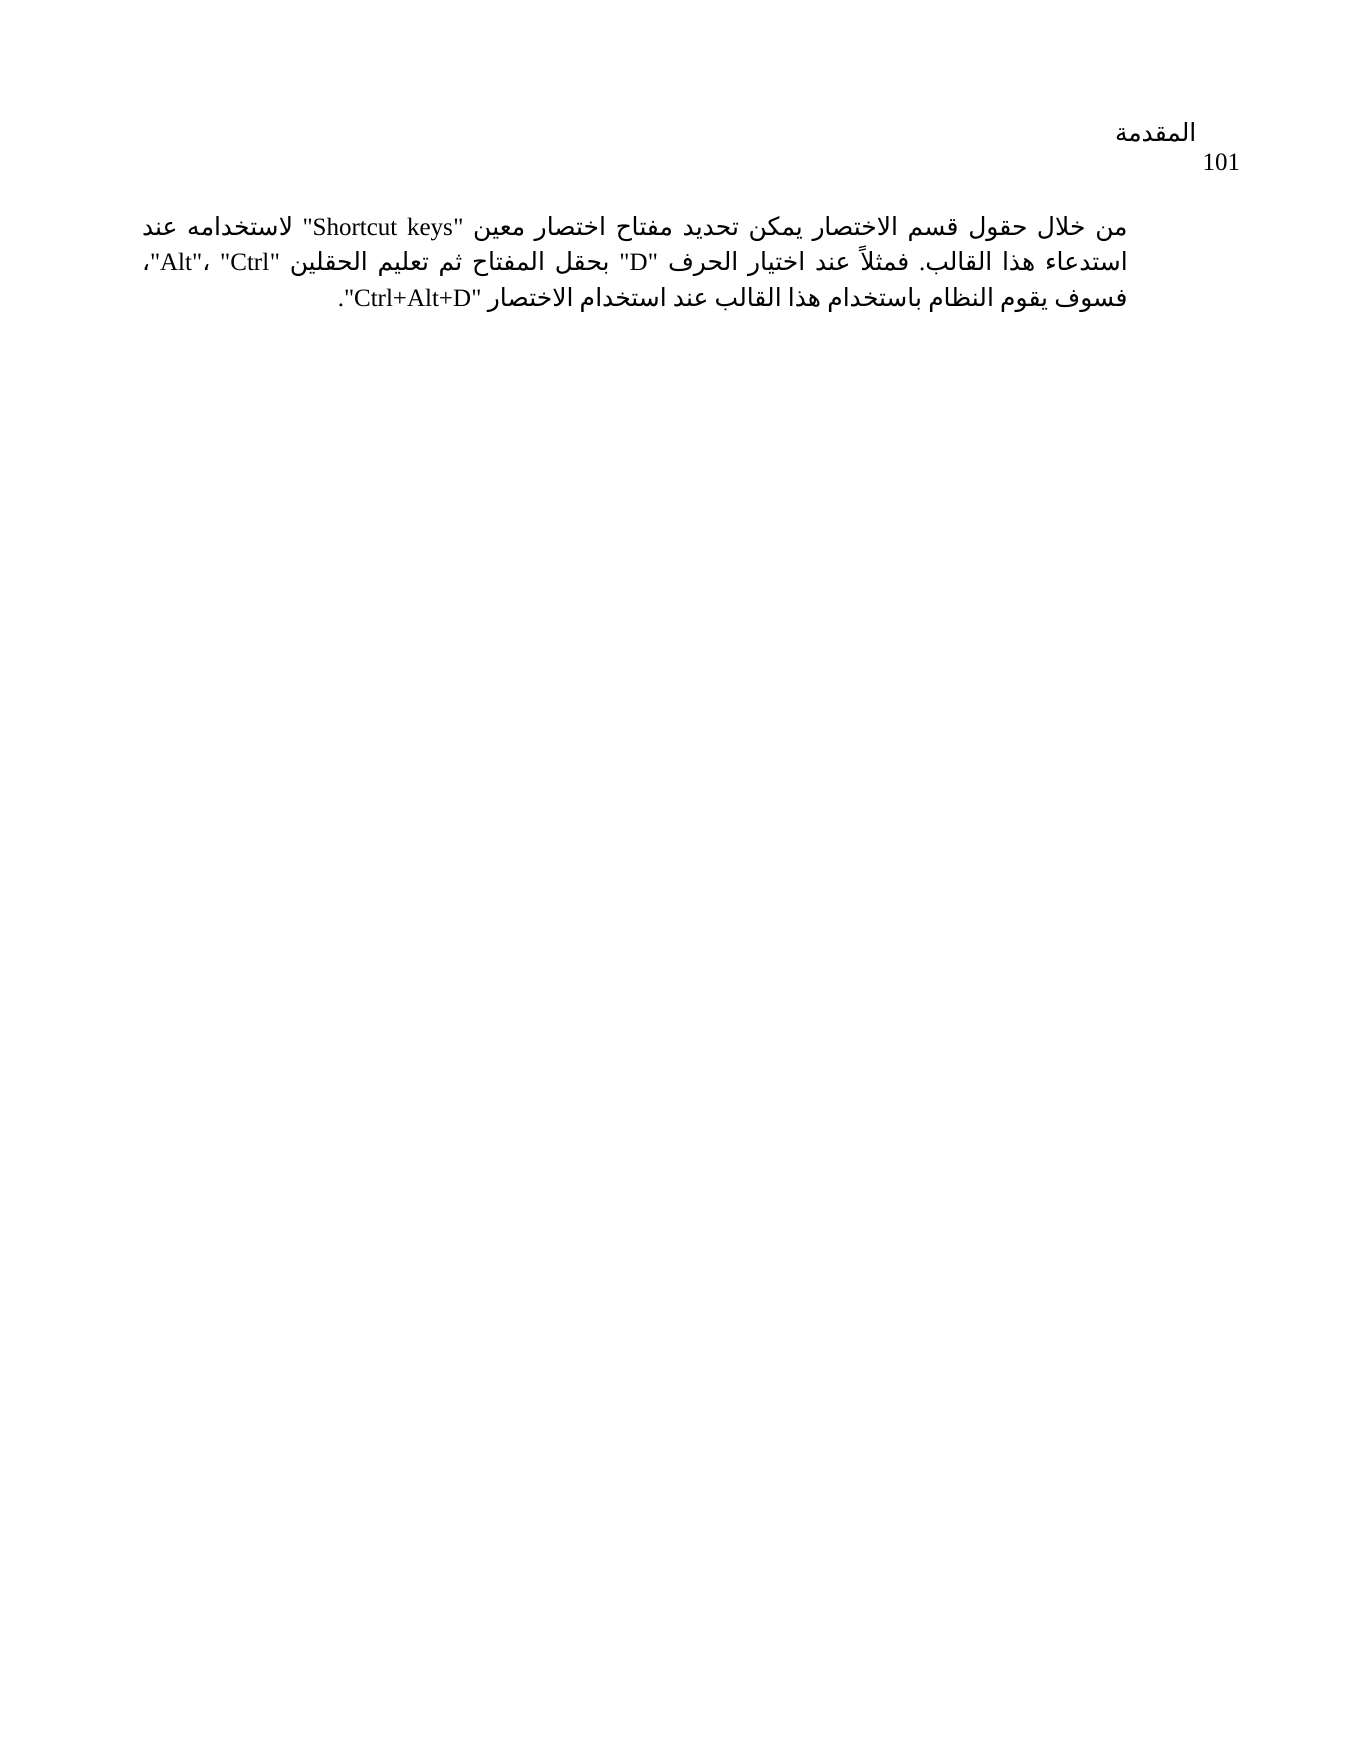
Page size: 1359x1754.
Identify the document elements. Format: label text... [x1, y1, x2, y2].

text من خلال حقول قسم الاختصار يمكن تحديد مفتاح اختصار معين "Shortcut keys" لاستخدامه عند استدعاء هذا القالب. فمثلاً عند اختيار الحرف "D" بحقل المفتاح ثم تعليم الحقلين "Alt"، "Ctrl"، فسوف يقوم النظام باستخدام هذا القالب عند استخدام الاختصار "Ctrl+Alt+D". [142, 205, 1128, 311]
